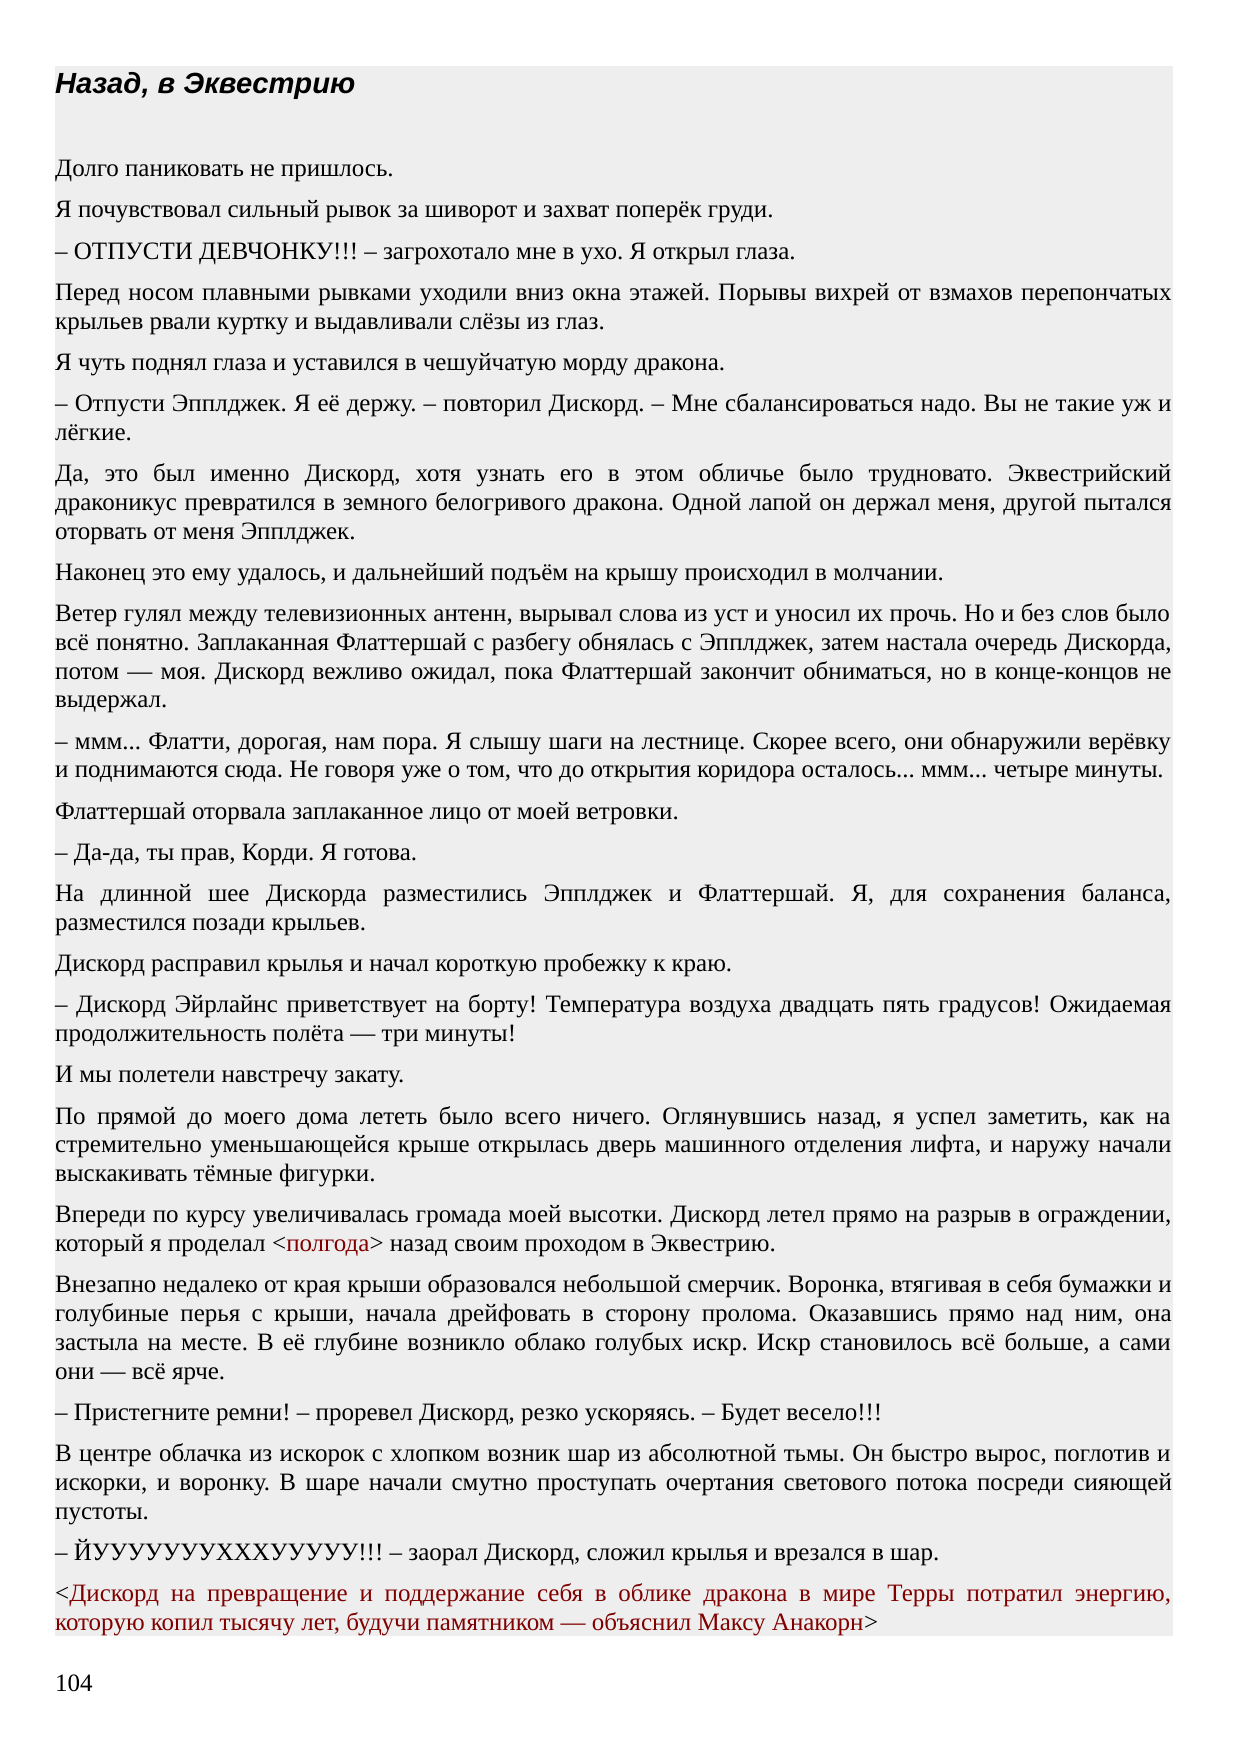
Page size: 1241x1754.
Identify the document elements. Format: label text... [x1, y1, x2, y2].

text Ветер гулял между телевизионных антенн, вырывал слова из уст и уносил их прочь. Но и без слов было всё понятно. Заплаканная Флаттершай с разбегу обнялась с Эпплджек, затем настала очередь Дискорда, потом — моя. Дискорд вежливо ожидал, пока Флаттершай закончит обниматься, но в конце-концов не выдержал. [55, 598, 1173, 713]
text – Да-да, ты прав, Корди. Я готова. [55, 837, 1173, 866]
text – Пристегните ремни! – проревел Дискорд, резко ускоряясь. – Будет весело!!! [55, 1397, 1173, 1426]
text Я почувствовал сильный рывок за шиворот и захват поперёк груди. [55, 194, 1173, 223]
text – Отпусти Эпплджек. Я её держу. – повторил Дискорд. – Мне сбалансироваться надо. Вы не такие уж и лёгкие. [55, 388, 1173, 446]
text Да, это был именно Дискорд, хотя узнать его в этом обличье было трудновато. Эквестрийский драконикус превратился в земного белогривого дракона. Одной лапой он держал меня, другой пытался оторвать от меня Эпплджек. [55, 458, 1173, 544]
text В центре облачка из искорок с хлопком возник шар из абсолютной тьмы. Он быстро вырос, поглотив и искорки, и воронку. В шаре начали смутно проступать очертания светового потока посреди сияющей пустоты. [55, 1438, 1173, 1524]
text На длинной шее Дискорда разместились Эпплджек и Флаттершай. Я, для сохранения баланса, разместился позади крыльев. [55, 878, 1173, 936]
text – Дискорд Эйрлайнс приветствует на борту! Температура воздуха двадцать пять градусов! Ожидаемая продолжительность полёта — три минуты! [55, 989, 1173, 1047]
text – ОТПУСТИ ДЕВЧОНКУ!!! – загрохотало мне в ухо. Я открыл глаза. [55, 236, 1173, 264]
subtitle Назад, в Эквестрию [55, 66, 1173, 99]
text Флаттершай оторвала заплаканное лицо от моей ветровки. [55, 796, 1173, 824]
text Внезапно недалеко от края крыши образовался небольшой смерчик. Воронка, втягивая в себя бумажки и голубиные перья с крыши, начала дрейфовать в сторону пролома. Оказавшись прямо над ним, она застыла на месте. В её глубине возникло облако голубых искр. Искр становилось всё больше, а сами они — всё ярче. [55, 1269, 1173, 1384]
text Дискорд расправил крылья и начал короткую пробежку к краю. [55, 948, 1173, 977]
text – ЙУУУУУУУХХХУУУУУ!!! – заорал Дискорд, сложил крылья и врезался в шар. [55, 1537, 1173, 1566]
text – ммм... Флатти, дорогая, нам пора. Я слышу шаги на лестнице. Скорее всего, они обнаружили верёвку и поднимаются сюда. Не говоря уже о том, что до открытия коридора осталось... ммм... четыре минуты. [55, 726, 1173, 783]
text Я чуть поднял глаза и уставился в чешуйчатую морду дракона. [55, 347, 1173, 376]
text Долго паниковать не пришлось. [55, 153, 1173, 182]
text По прямой до моего дома лететь было всего ничего. Оглянувшись назад, я успел заметить, как на стремительно уменьшающейся крыше открылась дверь машинного отделения лифта, и наружу начали выскакивать тёмные фигурки. [55, 1101, 1173, 1187]
text <Дискорд на превращение и поддержание себя в облике дракона в мире Терры потратил энергию, которую копил тысячу лет, будучи памятником — объяснил Максу Анакорн> [55, 1578, 1173, 1636]
text Перед носом плавными рывками уходили вниз окна этажей. Порывы вихрей от взмахов перепончатых крыльев рвали куртку и выдавливали слёзы из глаз. [55, 277, 1173, 334]
text И мы полетели навстречу закату. [55, 1059, 1173, 1088]
text Наконец это ему удалось, и дальнейший подъём на крышу происходил в молчании. [55, 557, 1173, 586]
text Впереди по курсу увеличивалась громада моей высотки. Дискорд летел прямо на разрыв в ограждении, который я проделал <полгода> назад своим проходом в Эквестрию. [55, 1199, 1173, 1257]
